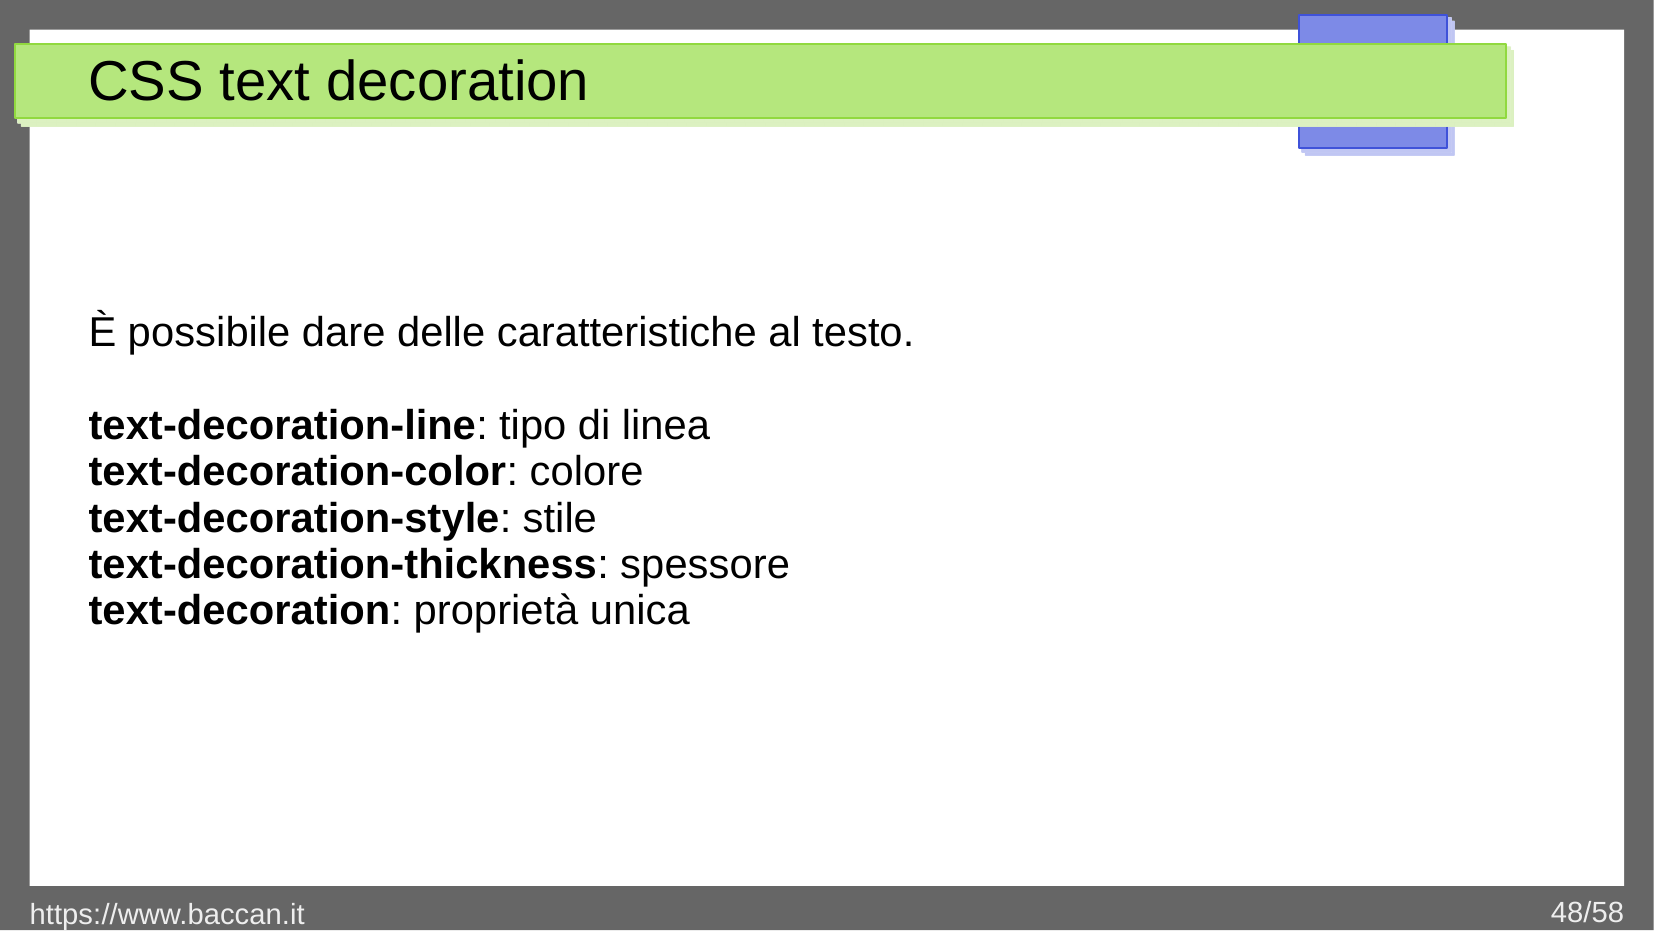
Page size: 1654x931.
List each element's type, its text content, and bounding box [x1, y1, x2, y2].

title CSS text decoration [88, 44, 1506, 119]
text_box È possibile dare delle caratteristiche al testo. text-decoration-line: tipo di linea text-decoration-color: colore text-decoration-style: stile text-decoration-thickness: spessore text-decoration: proprietà unica [88, 169, 1565, 820]
